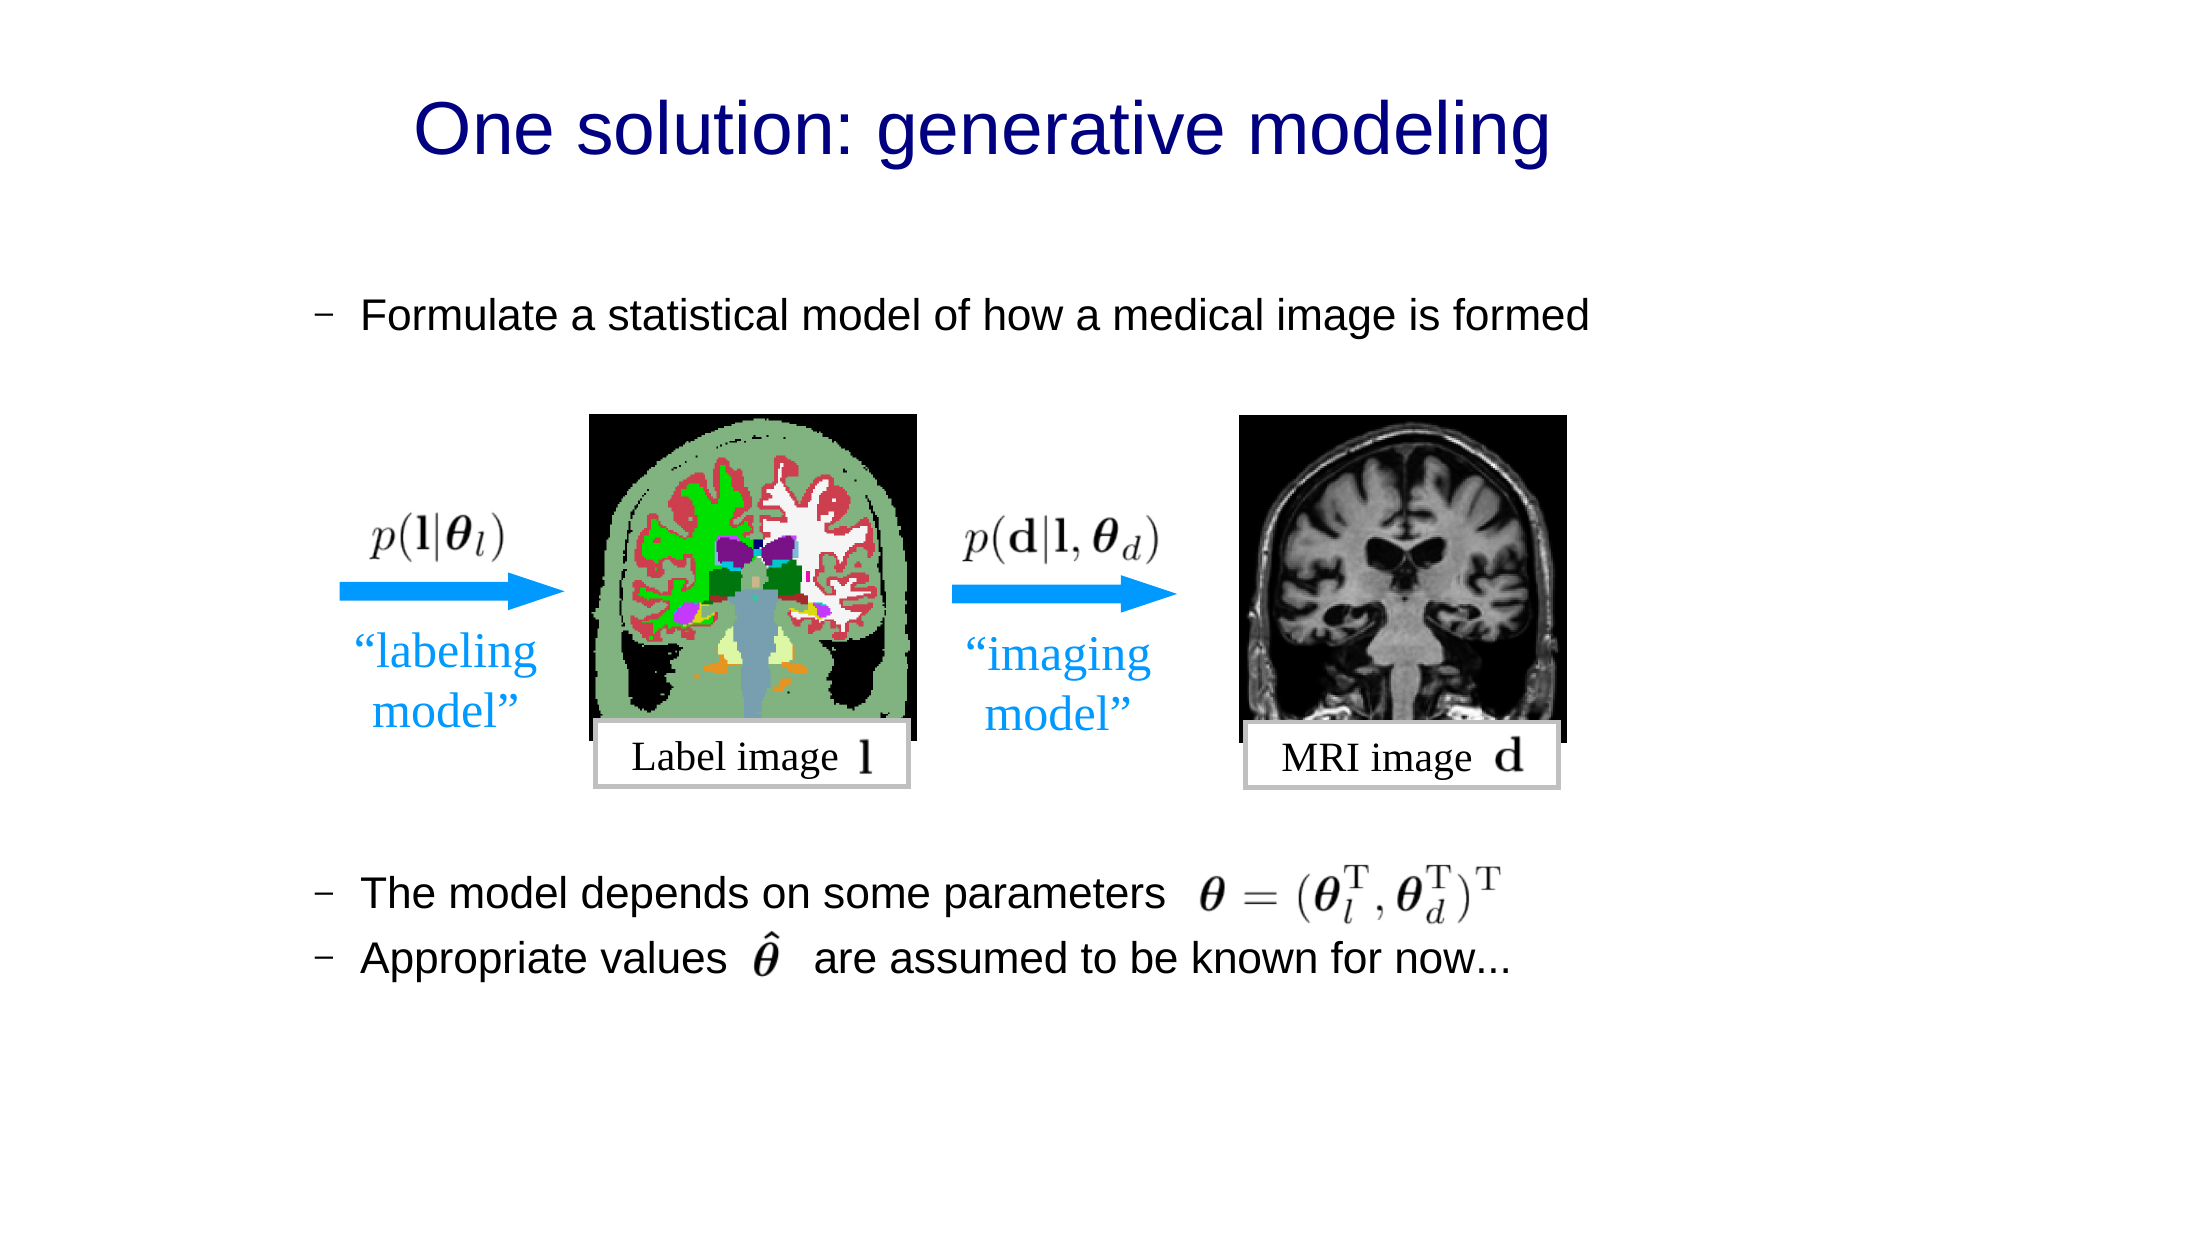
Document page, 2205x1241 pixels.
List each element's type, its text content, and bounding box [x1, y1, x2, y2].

picture [1186, 854, 1507, 933]
text_box MRI image [1245, 721, 1559, 788]
list Formulate a statistical model of how a medical image is formed The model depends on some parameters Appropriate values are assumed to be known for now... [227, 278, 1653, 1004]
text_box Label image [595, 720, 909, 787]
title One solution: generative modeling [326, 65, 1640, 179]
picture [352, 499, 512, 572]
text_box [339, 572, 565, 611]
text_box [952, 579, 1178, 613]
text_box “labeling model” [302, 610, 590, 746]
text_box “imaging model” [914, 612, 1203, 749]
picture [1472, 723, 1542, 781]
picture [939, 497, 1165, 579]
picture [752, 929, 783, 983]
picture [831, 723, 890, 787]
